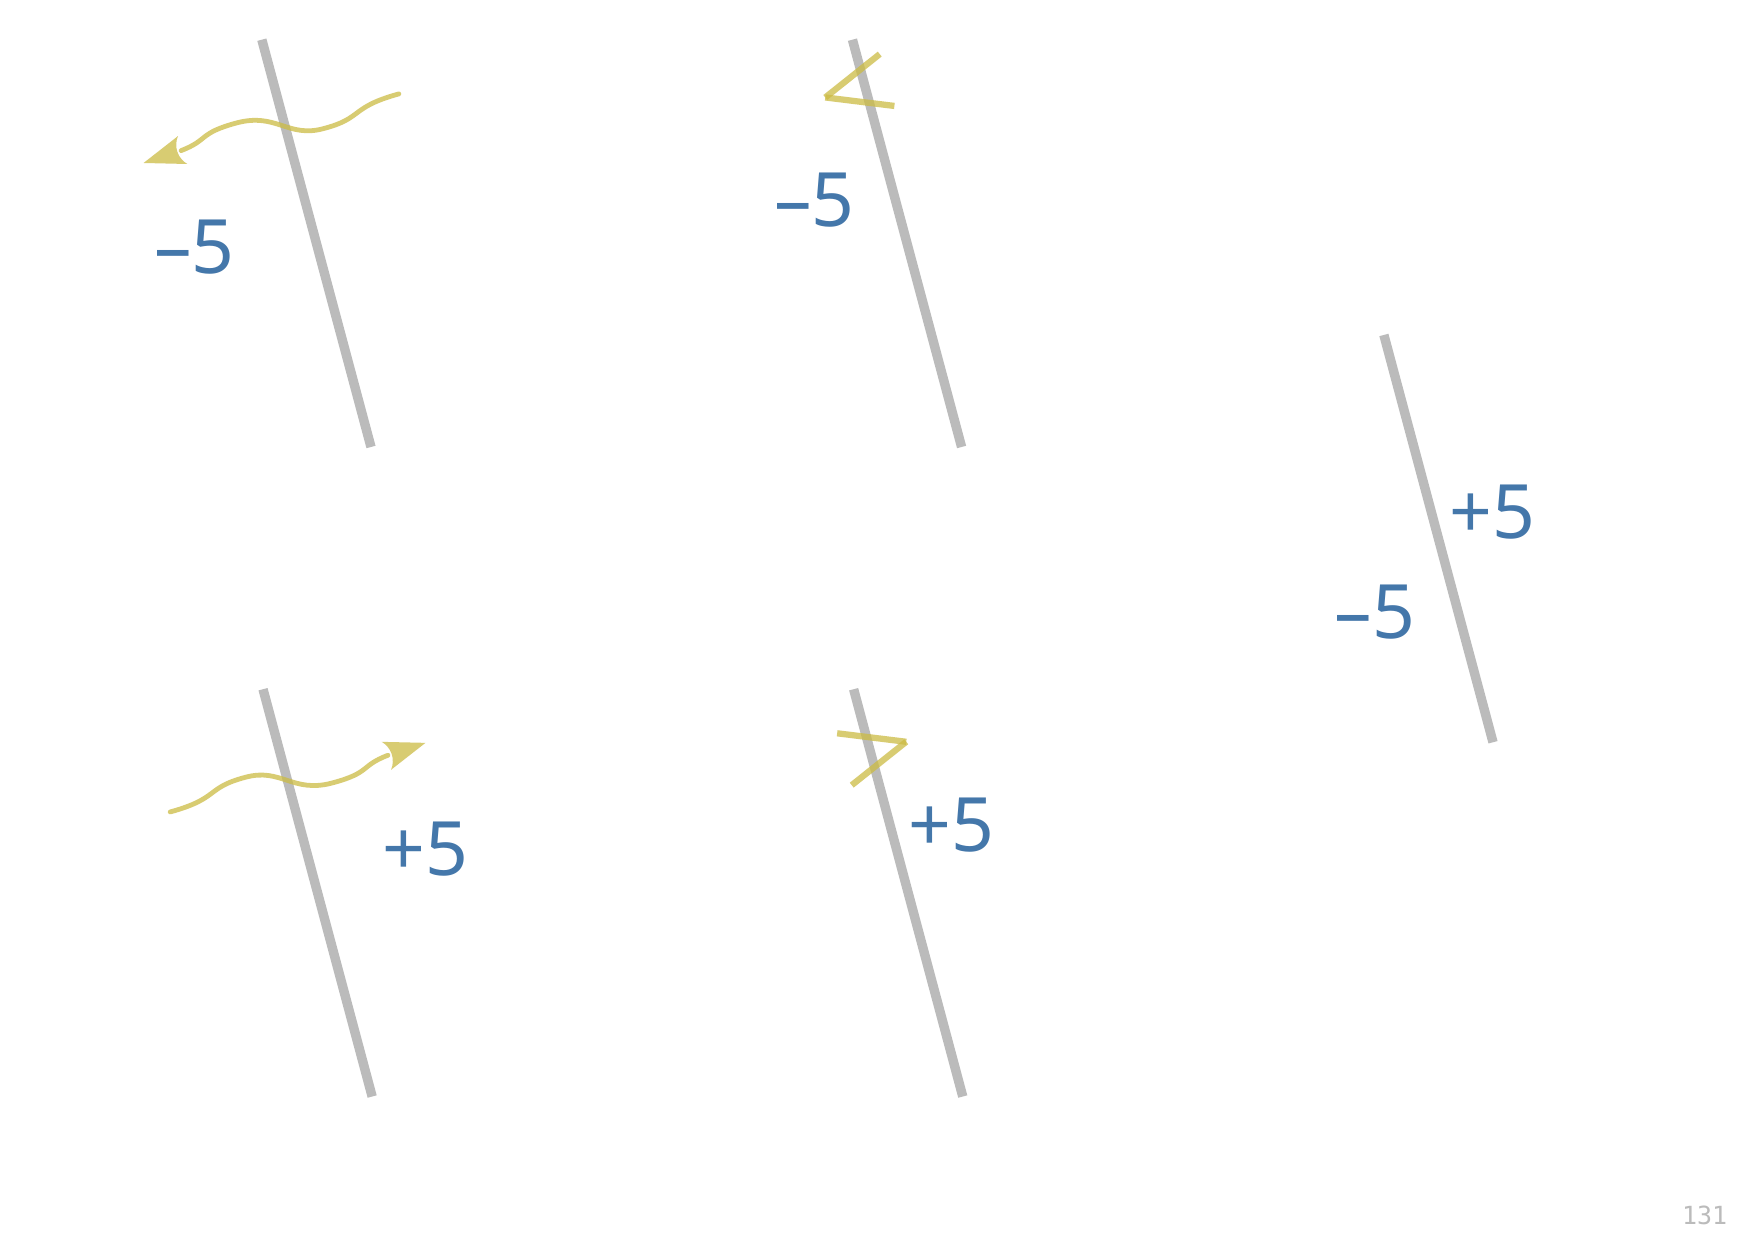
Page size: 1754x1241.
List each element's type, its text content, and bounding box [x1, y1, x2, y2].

text_box –5 [139, 175, 245, 273]
text_box –5 [1319, 540, 1425, 638]
text_box +5 [367, 777, 481, 875]
text_box –5 [759, 128, 865, 226]
text_box +5 [1435, 440, 1548, 538]
text_box +5 [893, 753, 1006, 851]
